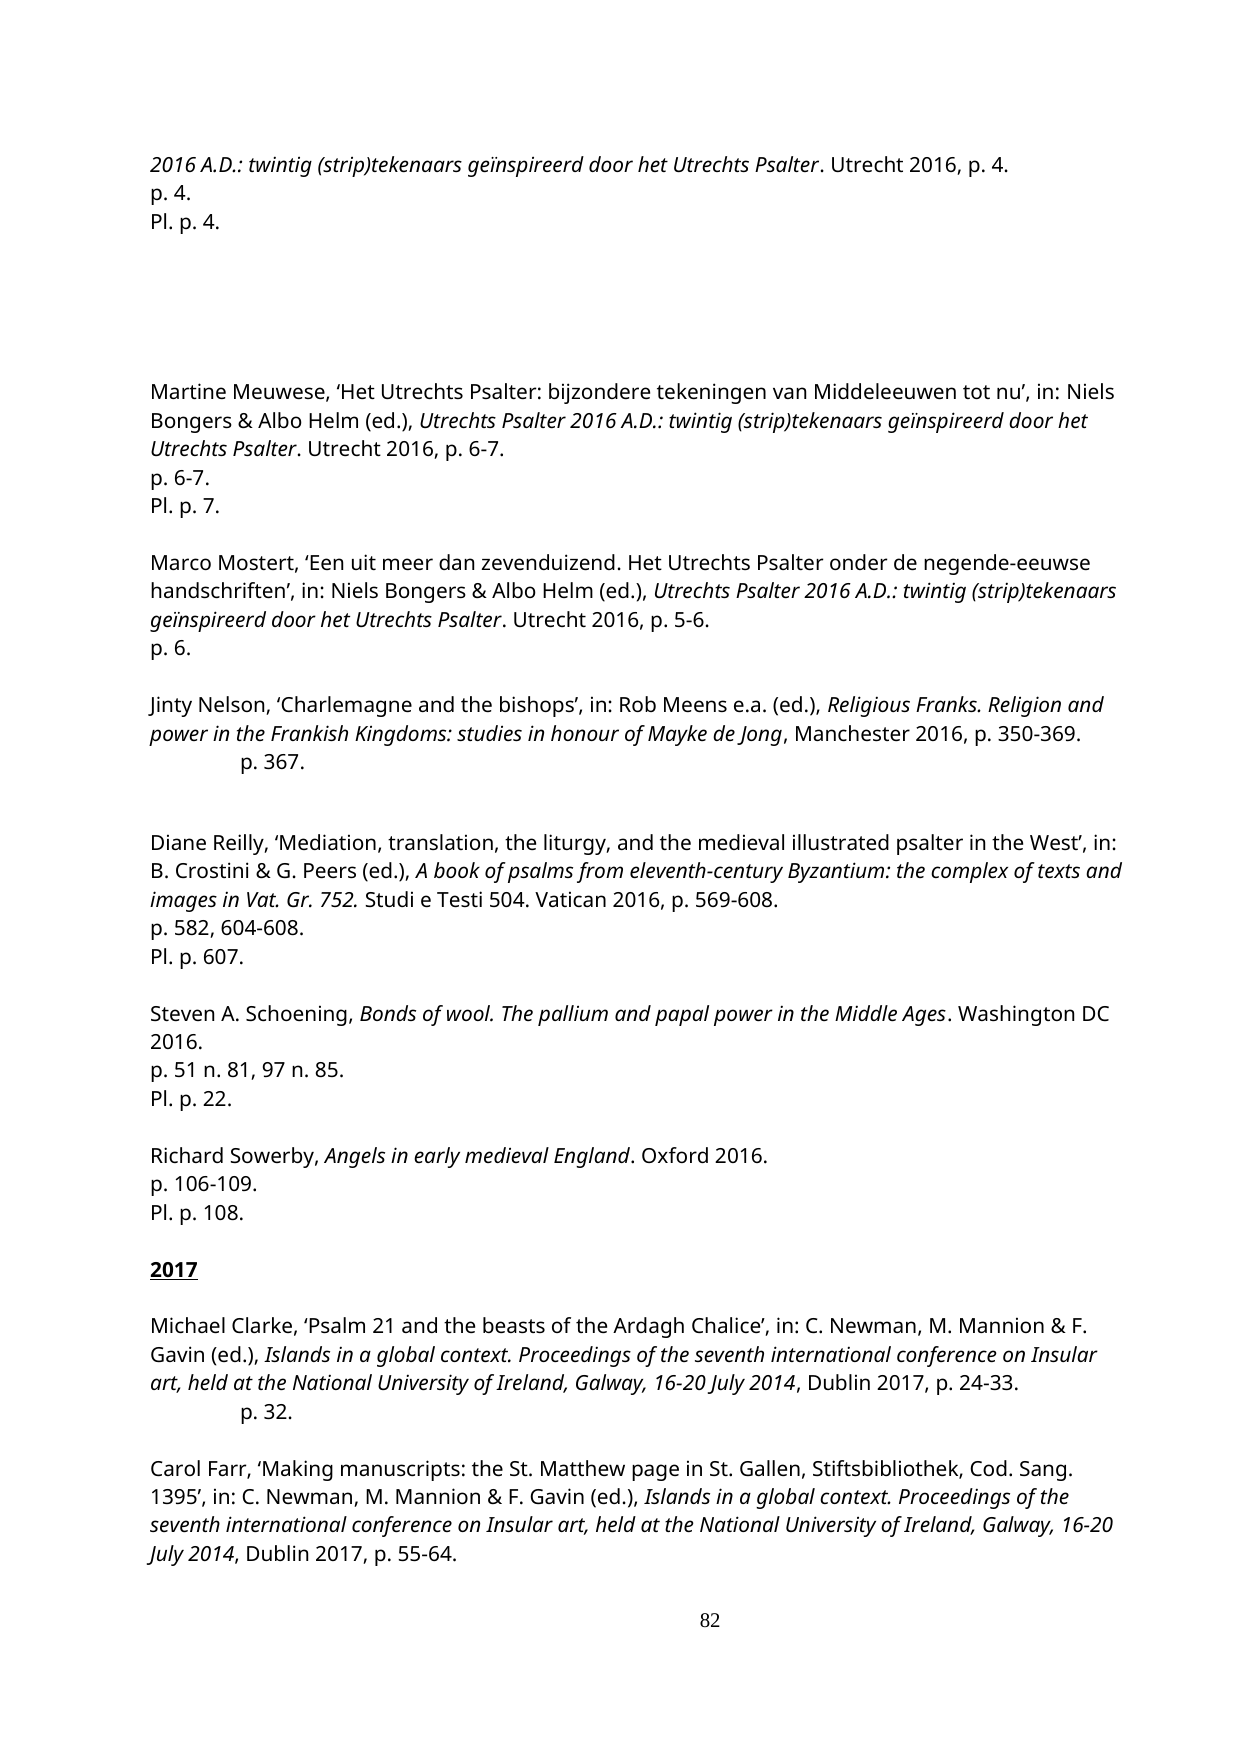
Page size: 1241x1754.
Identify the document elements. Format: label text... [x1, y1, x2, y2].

text 2016 A.D.: twintig (strip)tekenaars geïnspireerd door het Utrechts Psalter. Utrecht 2016, p. 4. p. 4. Pl. p. 4. [150, 150, 1122, 235]
text 2017 [150, 1255, 1122, 1283]
text Michael Clarke, ‘Psalm 21 and the beasts of the Ardagh Chalice’, in: C. Newman, M. Mannion & F. Gavin (ed.), Islands in a global context. Proceedings of the seventh international conference on Insular art, held at the National University of Ireland, Galway, 16-20 July 2014, Dublin 2017, p. 24-33. [150, 1312, 1122, 1397]
text Martine Meuwese, ‘Het Utrechts Psalter: bijzondere tekeningen van Middeleeuwen tot nu’, in: Niels Bongers & Albo Helm (ed.), Utrechts Psalter 2016 A.D.: twintig (strip)tekenaars geïnspireerd door het Utrechts Psalter. Utrecht 2016, p. 6-7. p. 6-7. Pl. p. 7. [150, 377, 1122, 520]
text p. 32. [150, 1397, 1122, 1425]
text p. 367. [150, 747, 1122, 776]
text Carol Farr, ‘Making manuscripts: the St. Matthew page in St. Gallen, Stiftsbibliothek, Cod. Sang. 1395’, in: C. Newman, M. Mannion & F. Gavin (ed.), Islands in a global context. Proceedings of the seventh international conference on Insular art, held at the National University of Ireland, Galway, 16-20 July 2014, Dublin 2017, p. 55-64. [150, 1454, 1122, 1567]
text Diane Reilly, ‘Mediation, translation, the liturgy, and the medieval illustrated psalter in the West’, in: B. Crostini & G. Peers (ed.), A book of psalms from eleventh-century Byzantium: the complex of texts and images in Vat. Gr. 752. Studi e Testi 504. Vatican 2016, p. 569-608. p. 582, 604-608. Pl. p. 607. [150, 828, 1127, 970]
text Marco Mostert, ‘Een uit meer dan zevenduizend. Het Utrechts Psalter onder de negende-eeuwse handschriften’, in: Niels Bongers & Albo Helm (ed.), Utrechts Psalter 2016 A.D.: twintig (strip)tekenaars geïnspireerd door het Utrechts Psalter. Utrecht 2016, p. 5-6. p. 6. [150, 548, 1122, 662]
text Jinty Nelson, ‘Charlemagne and the bishops’, in: Rob Meens e.a. (ed.), Religious Franks. Religion and power in the Frankish Kingdoms: studies in honour of Mayke de Jong, Manchester 2016, p. 350-369. [150, 690, 1122, 747]
text Steven A. Schoening, Bonds of wool. The pallium and papal power in the Middle Ages. Washington DC 2016. p. 51 n. 81, 97 n. 85. Pl. p. 22. [150, 999, 1122, 1112]
text Richard Sowerby, Angels in early medieval England. Oxford 2016. p. 106-109. Pl. p. 108. [150, 1141, 1122, 1226]
